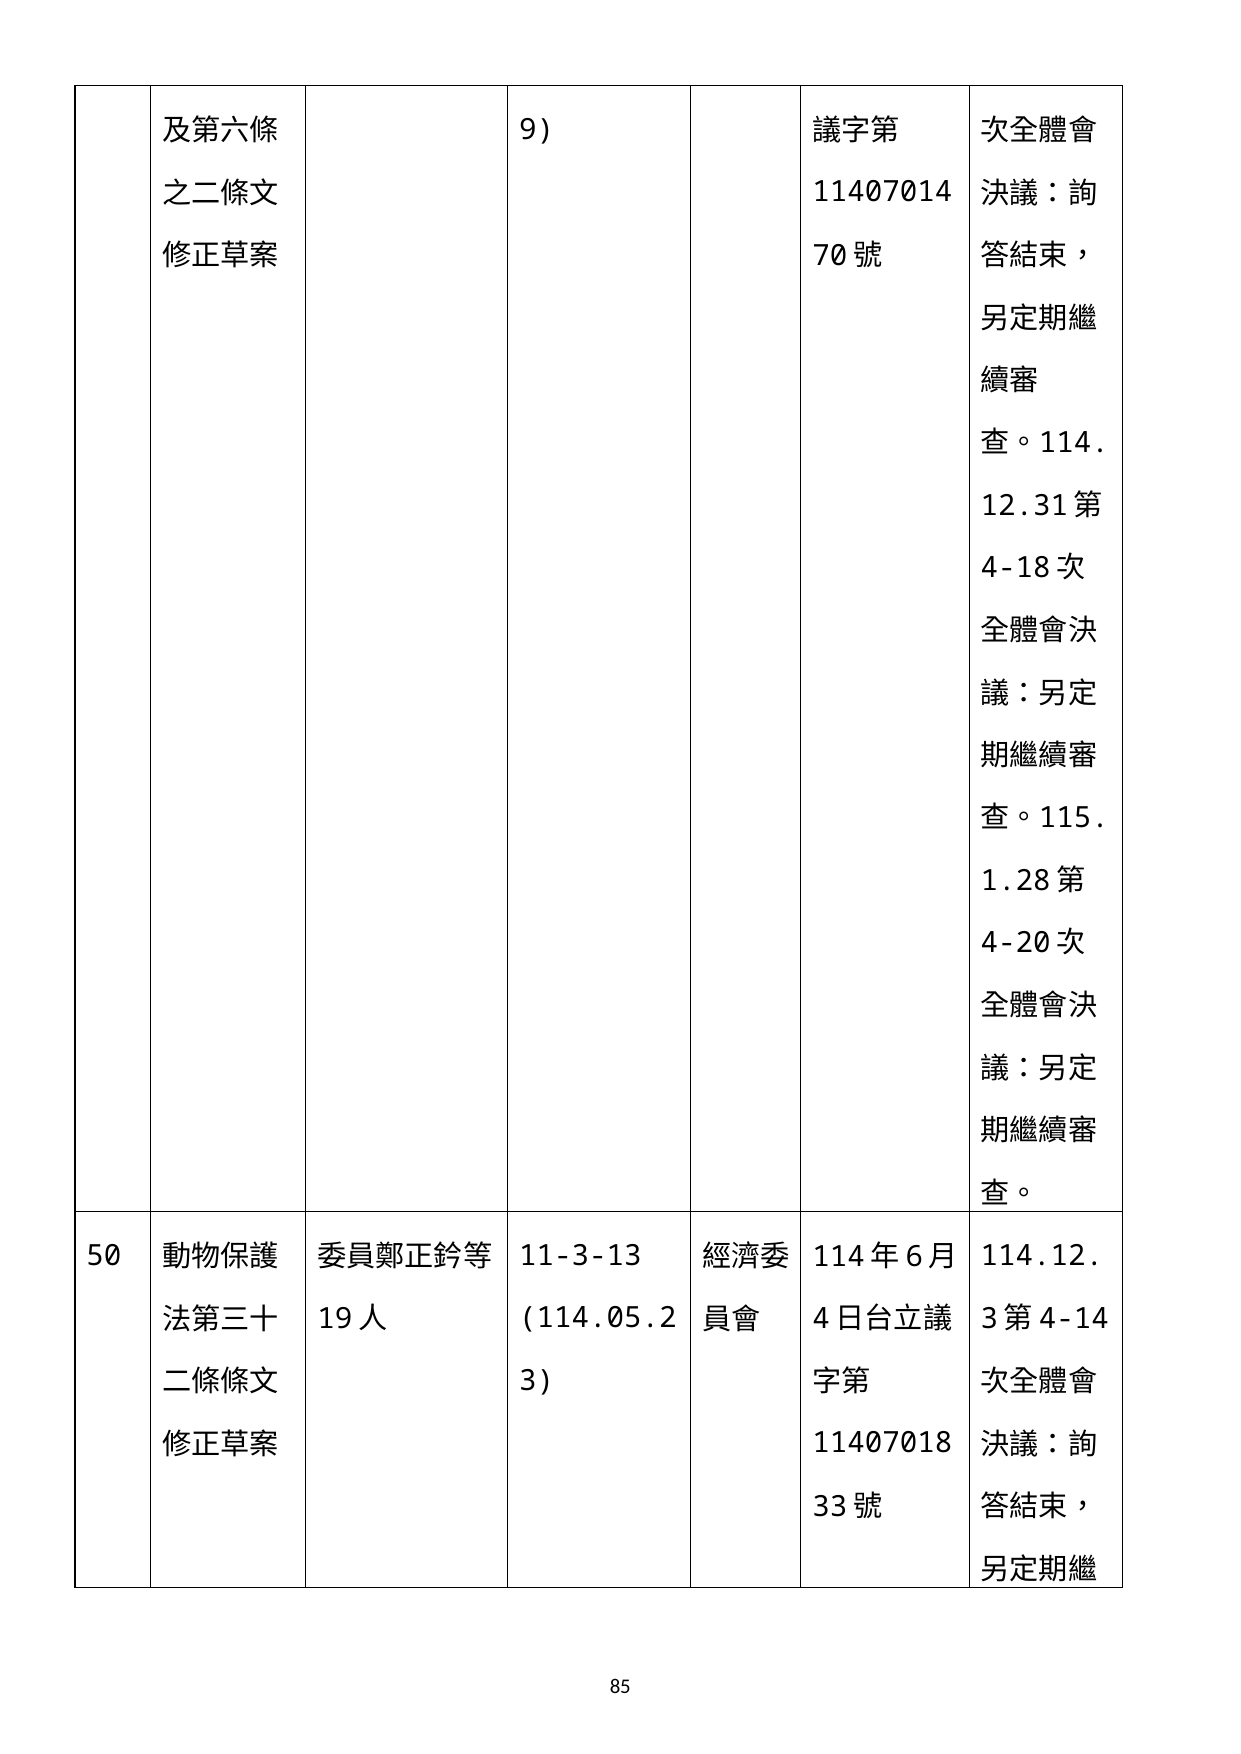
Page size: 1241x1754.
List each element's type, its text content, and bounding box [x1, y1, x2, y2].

table_cell 動物保護法第三十二條條文修正草案 [151, 1212, 305, 1587]
table_cell 次全體會決議：詢答結束，另定期繼續審查。114.12.31第4-18次全體會決議：另定期繼續審查。115.1.28第4-20次全體會決議：另定期繼續審查。 [970, 86, 1122, 1211]
table_cell 經濟委員會 [691, 1212, 800, 1587]
table_cell 50 [76, 1212, 150, 1587]
table_cell 委員鄭正鈐等19人 [306, 1212, 507, 1587]
table_cell [691, 86, 800, 1211]
table_cell 及第六條之二條文修正草案 [151, 86, 305, 1211]
table_cell 114年6月4日台立議字第1140701833號 [801, 1212, 969, 1587]
table_cell 議字第1140701470號 [801, 86, 969, 1211]
table_cell [76, 86, 150, 1211]
table_cell 114.12.3第4-14次全體會決議：詢答結束，另定期繼 [970, 1212, 1122, 1587]
table_cell 9) [508, 86, 690, 1211]
table_cell [306, 86, 507, 1211]
table_cell 11-3-13 (114.05.23) [508, 1212, 690, 1587]
